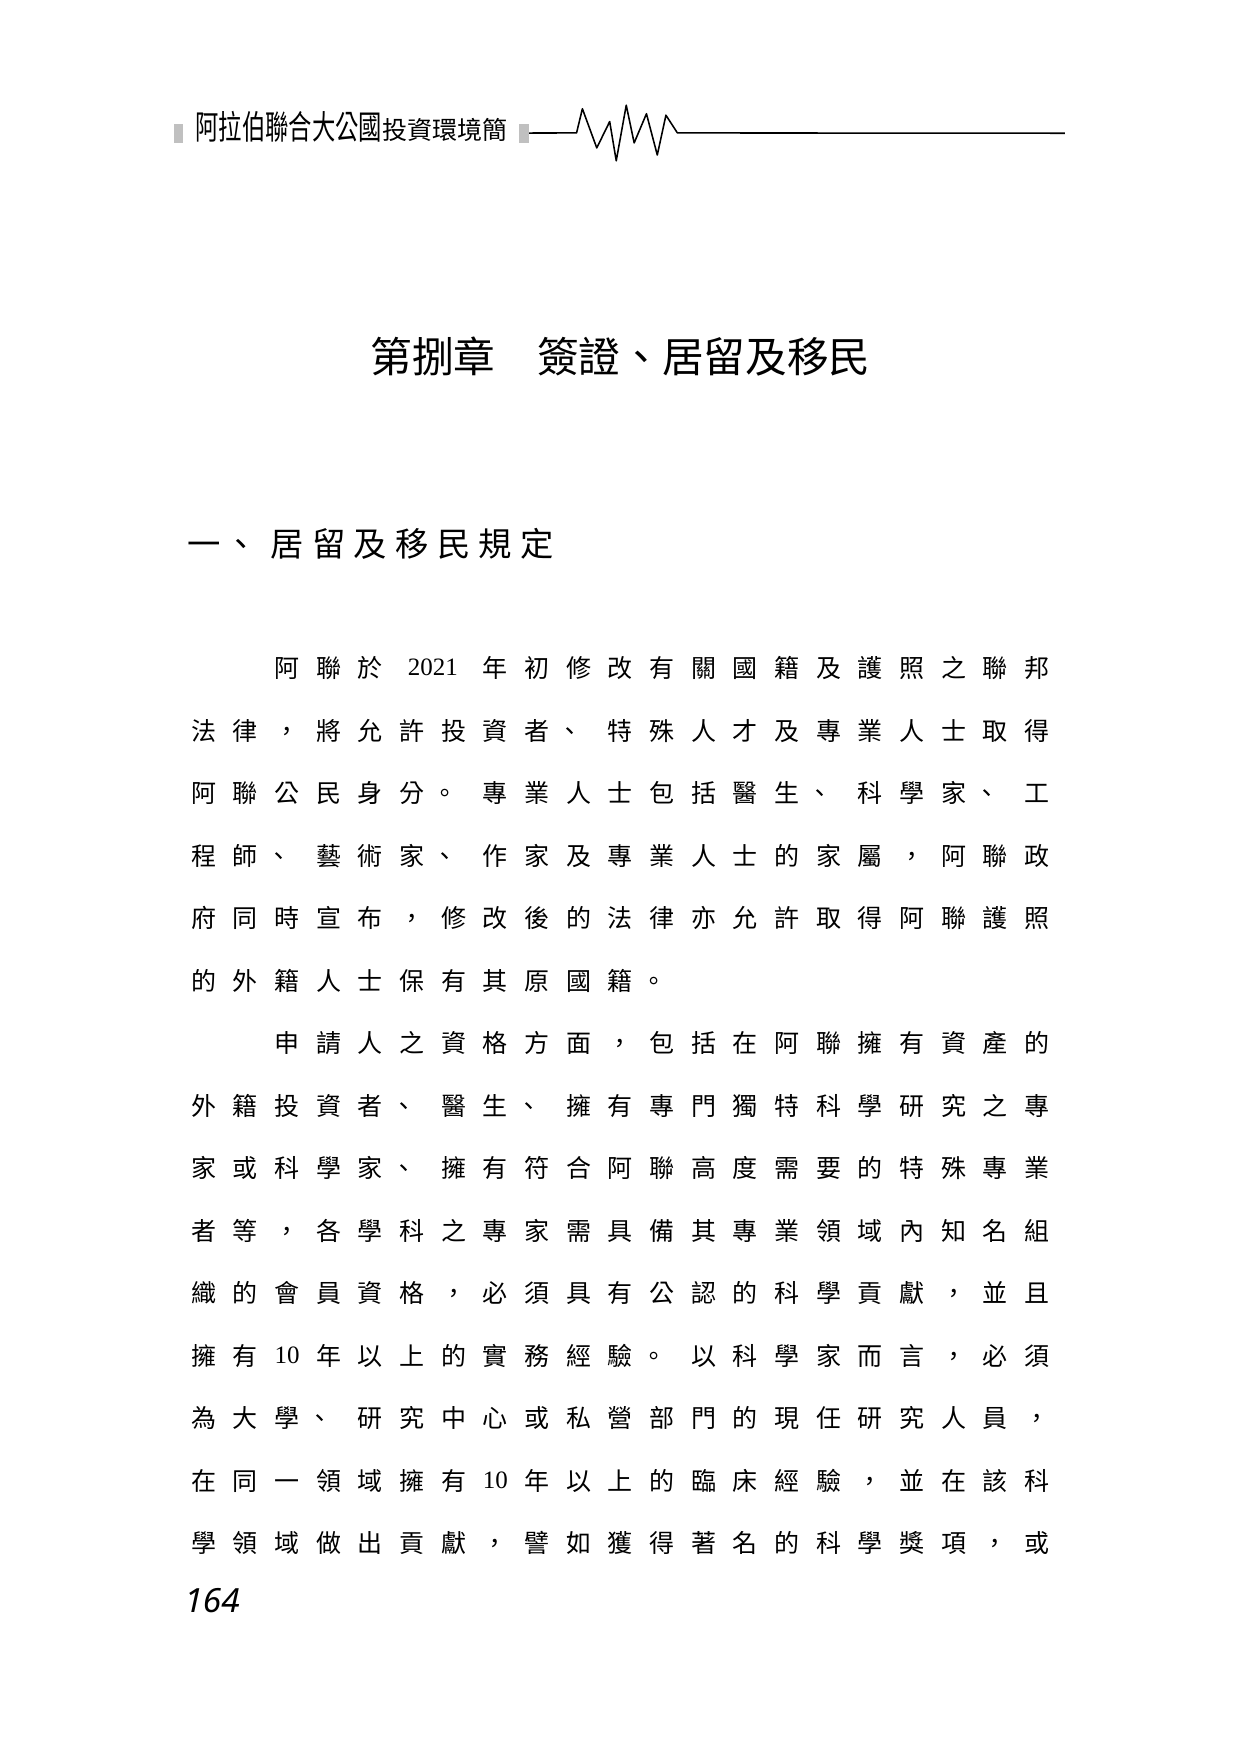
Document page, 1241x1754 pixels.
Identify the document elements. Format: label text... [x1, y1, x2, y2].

text 申請人之資格方面，包括在阿聯擁有資產的外籍投資者、醫生、擁有專門獨特科學研究之專家或科學家、擁有符合阿聯高度需要的特殊專業者等，各學科之專家需具備其專業領域內知名組織的會員資格，必須具有公認的科學貢獻，並且擁有10年以上的實務經驗。以科學家而言，必須為大學、研究中心或私營部門的現任研究人員，在同一領域擁有10年以上的臨床經驗，並在該科學領域做出貢獻，譬如獲得著名的科學獎項，或 [183, 1000, 1058, 1563]
text 阿聯於2021年初修改有關國籍及護照之聯邦法律，將允許投資者、特殊人才及專業人士取得阿聯公民身分。專業人士包括醫生、科學家、工程師、藝術家、作家及專業人士的家屬，阿聯政府同時宣布，修改後的法律亦允許取得阿聯護照的外籍人士保有其原國籍。 [183, 625, 1058, 1000]
text 一、居留及移民規定 [183, 500, 1058, 563]
text 第捌章 簽證、居留及移民 [183, 313, 1058, 375]
